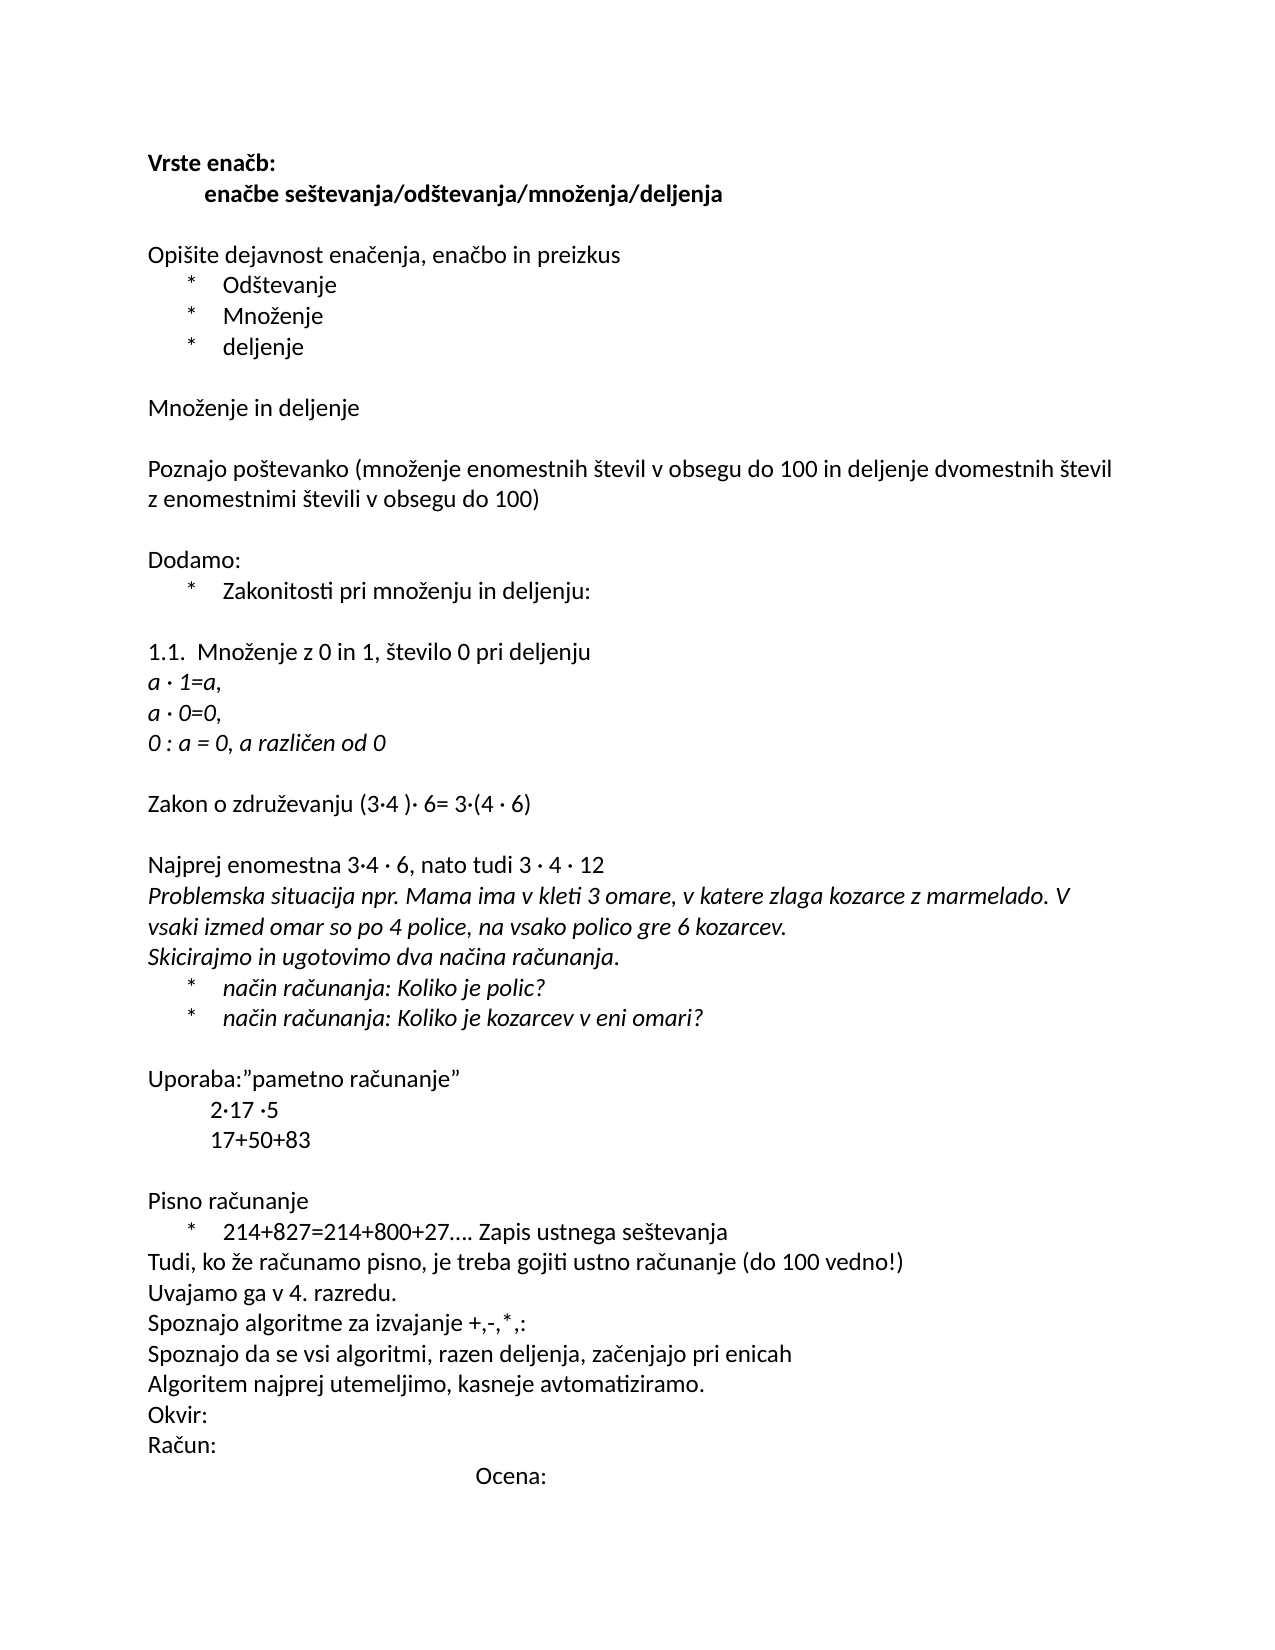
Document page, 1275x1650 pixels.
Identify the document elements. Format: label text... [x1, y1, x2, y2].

text Najprej enomestna 3·4 · 6, nato tudi 3 · 4 · 12 [148, 849, 1127, 880]
text Vrste enačb: enačbe seštevanja/odštevanja/množenja/deljenja [148, 148, 1127, 239]
list deljenje [185, 331, 1127, 361]
text Skicirajmo in ugotovimo dva načina računanja. [148, 941, 1127, 972]
list način računanja: Koliko je polic? [185, 972, 1127, 1002]
text a · 1=a, [148, 666, 1127, 697]
text Ocena: [148, 1460, 1127, 1491]
text Račun: [148, 1429, 1127, 1460]
text Uvajamo ga v 4. razredu. [148, 1277, 1127, 1307]
list Množenje [185, 300, 1127, 331]
text 2·17 ·5 [148, 1094, 1127, 1124]
text Spoznajo algoritme za izvajanje +,-,*,: [148, 1307, 1127, 1338]
text Algoritem najprej utemeljimo, kasneje avtomatiziramo. [148, 1368, 1127, 1399]
text Pisno računanje [148, 1185, 1127, 1216]
text Dodamo: [148, 544, 1127, 575]
text Uporaba:”pametno računanje” [148, 1063, 1127, 1094]
text Okvir: [148, 1399, 1127, 1429]
text Spoznajo da se vsi algoritmi, razen deljenja, začenjajo pri enicah [148, 1338, 1127, 1368]
list 214+827=214+800+27…. Zapis ustnega seštevanja [185, 1216, 1127, 1246]
text Množenje in deljenje [148, 392, 1127, 422]
text a · 0=0, [148, 697, 1127, 727]
text Problemska situacija npr. Mama ima v kleti 3 omare, v katere zlaga kozarce z marmelado. V vsaki izmed omar so po 4 police, na vsako polico gre 6 kozarcev. [148, 880, 1127, 941]
list Odštevanje [185, 270, 1127, 300]
text Zakon o združevanju (3·4 )· 6= 3·(4 · 6) [148, 788, 1127, 849]
text 17+50+83 [148, 1124, 1127, 1155]
text Poznajo poštevanko (množenje enomestnih števil v obsegu do 100 in deljenje dvomestnih števil z enomestnimi števili v obsegu do 100) [148, 453, 1127, 514]
text Opišite dejavnost enačenja, enačbo in preizkus [148, 239, 1127, 270]
text 1.1. Množenje z 0 in 1, število 0 pri deljenju [148, 636, 1127, 666]
list Zakonitosti pri množenju in deljenju: [185, 575, 1127, 605]
list način računanja: Koliko je kozarcev v eni omari? [185, 1002, 1127, 1033]
text Tudi, ko že računamo pisno, je treba gojiti ustno računanje (do 100 vedno!) [148, 1246, 1127, 1277]
text 0 : a = 0, a različen od 0 [148, 727, 1127, 758]
